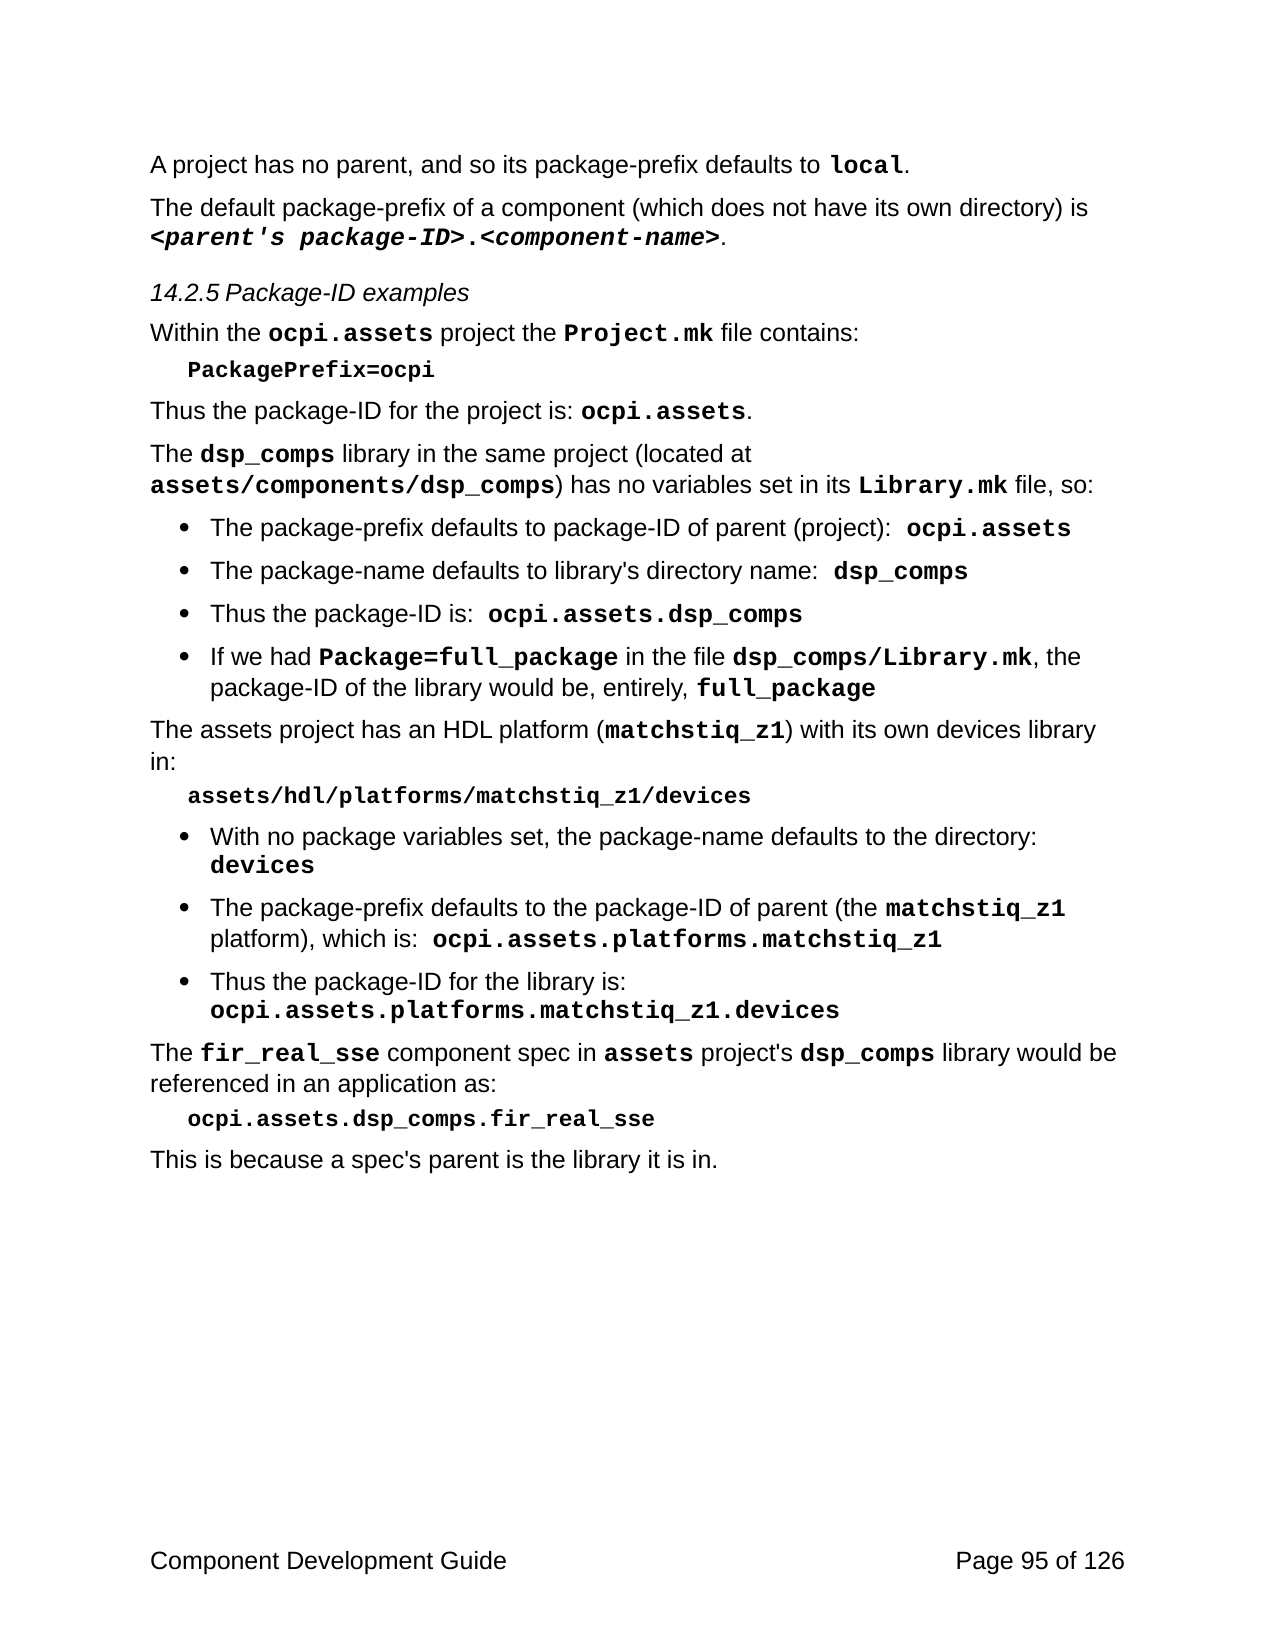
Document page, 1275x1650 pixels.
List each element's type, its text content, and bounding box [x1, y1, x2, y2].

text Thus the package-ID for the project is: ocpi.assets. [150, 396, 1125, 427]
text The assets project has an HDL platform (matchstiq_z1) with its own devices library in: [150, 716, 1125, 775]
list With no package variables set, the package-name defaults to the directory: devices [180, 822, 1125, 881]
text The default package-prefix of a component (which does not have its own directory) is <parent's package-ID>.<component-name>. [150, 193, 1125, 253]
list The package-prefix defaults to package-ID of parent (project): ocpi.assets [180, 513, 1125, 544]
text This is because a spec's parent is the library it is in. [150, 1145, 1125, 1174]
text PackagePrefix=ocpi [187, 358, 1125, 384]
list Thus the package-ID for the library is: ocpi.assets.platforms.matchstiq_z1.devices [180, 967, 1125, 1026]
list The package-prefix defaults to the package-ID of parent (the matchstiq_z1 platform), which is: ocpi.assets.platforms.matchstiq_z1 [180, 893, 1125, 955]
text assets/hdl/platforms/matchstiq_z1/devices [187, 784, 1125, 810]
text Within the ocpi.assets project the Project.mk file contains: [150, 318, 1125, 349]
text A project has no parent, and so its package-prefix defaults to local. [150, 150, 1125, 181]
list If we had Package=full_package in the file dsp_comps/Library.mk, the package-ID of the library would be, entirely, full_package [180, 642, 1125, 703]
list Thus the package-ID is: ocpi.assets.dsp_comps [180, 599, 1125, 630]
text The fir_real_sse component spec in assets project's dsp_comps library would be referenced in an application as: [150, 1038, 1125, 1098]
subtitle Package-ID examples [150, 278, 1125, 306]
text The dsp_comps library in the same project (located at assets/components/dsp_comps) has no variables set in its Library.mk file, so: [150, 439, 1125, 501]
text ocpi.assets.dsp_comps.fir_real_sse [187, 1107, 1125, 1133]
list The package-name defaults to library's directory name: dsp_comps [180, 556, 1125, 587]
